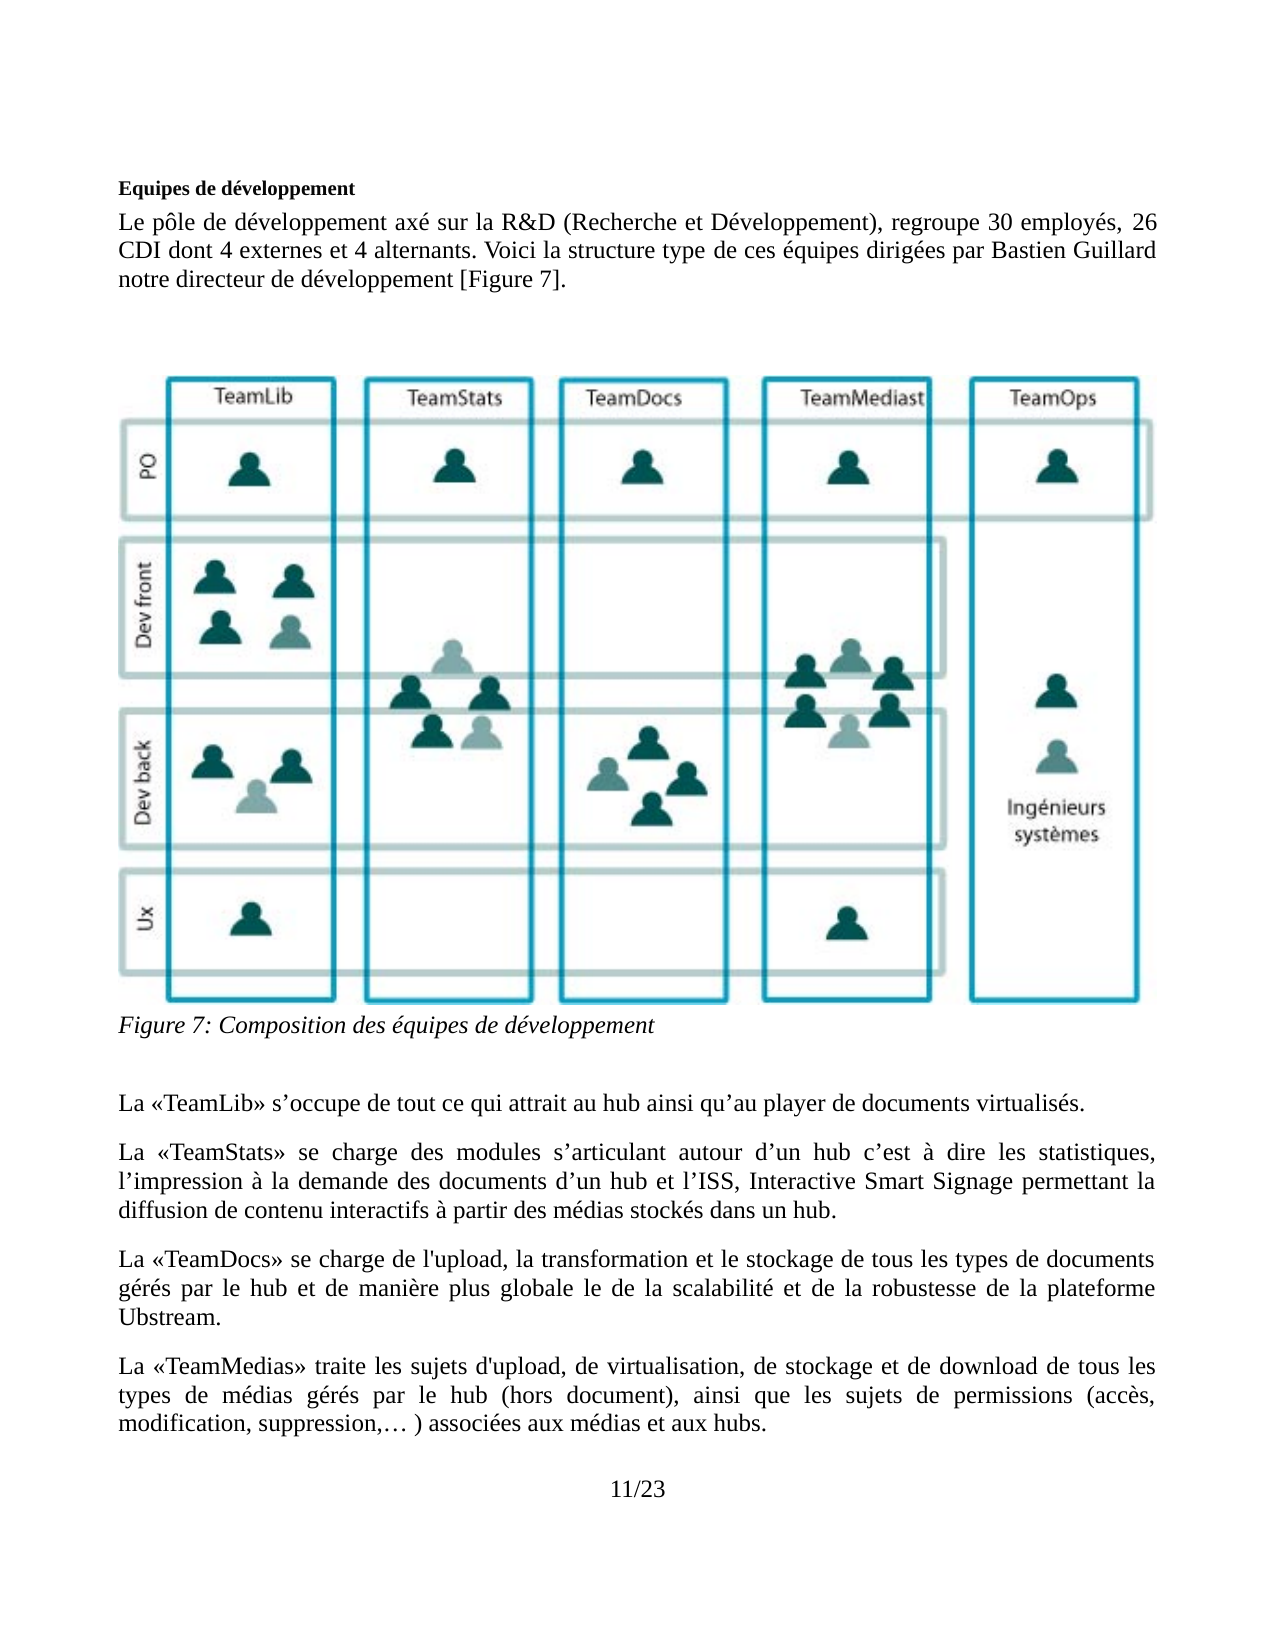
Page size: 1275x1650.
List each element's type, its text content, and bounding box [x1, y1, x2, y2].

picture [118, 375, 1157, 1005]
text La «TeamMedias» traite les sujets d'upload, de virtualisation, de stockage et de download de tous les types de médias gérés par le hub (hors document), ainsi que les sujets de permissions (accès, modification, suppression,… ) associées aux médias et aux hubs. [118, 1351, 1157, 1437]
text Le pôle de développement axé sur la R&D (Recherche et Développement), regroupe 30 employés, 26 CDI dont 4 externes et 4 alternants. Voici la structure type de ces équipes dirigées par Bastien Guillard notre directeur de développement [Figure 7]. [118, 207, 1157, 293]
text Figure 7: Composition des équipes de développement [118, 1005, 1157, 1038]
text La «TeamStats» se charge des modules s’articulant autour d’un hub c’est à dire les statistiques, l’impression à la demande des documents d’un hub et l’ISS, Interactive Smart Signage permettant la diffusion de contenu interactifs à partir des médias stockés dans un hub. [118, 1137, 1157, 1223]
text La «TeamLib» s’occupe de tout ce qui attrait au hub ainsi qu’au player de documents virtualisés. [118, 1088, 1157, 1117]
text La «TeamDocs» se charge de l'upload, la transformation et le stockage de tous les types de documents gérés par le hub et de manière plus globale le de la scalabilité et de la robustesse de la plateforme Ubstream. [118, 1244, 1157, 1330]
subtitle Equipes de développement [118, 176, 1157, 200]
